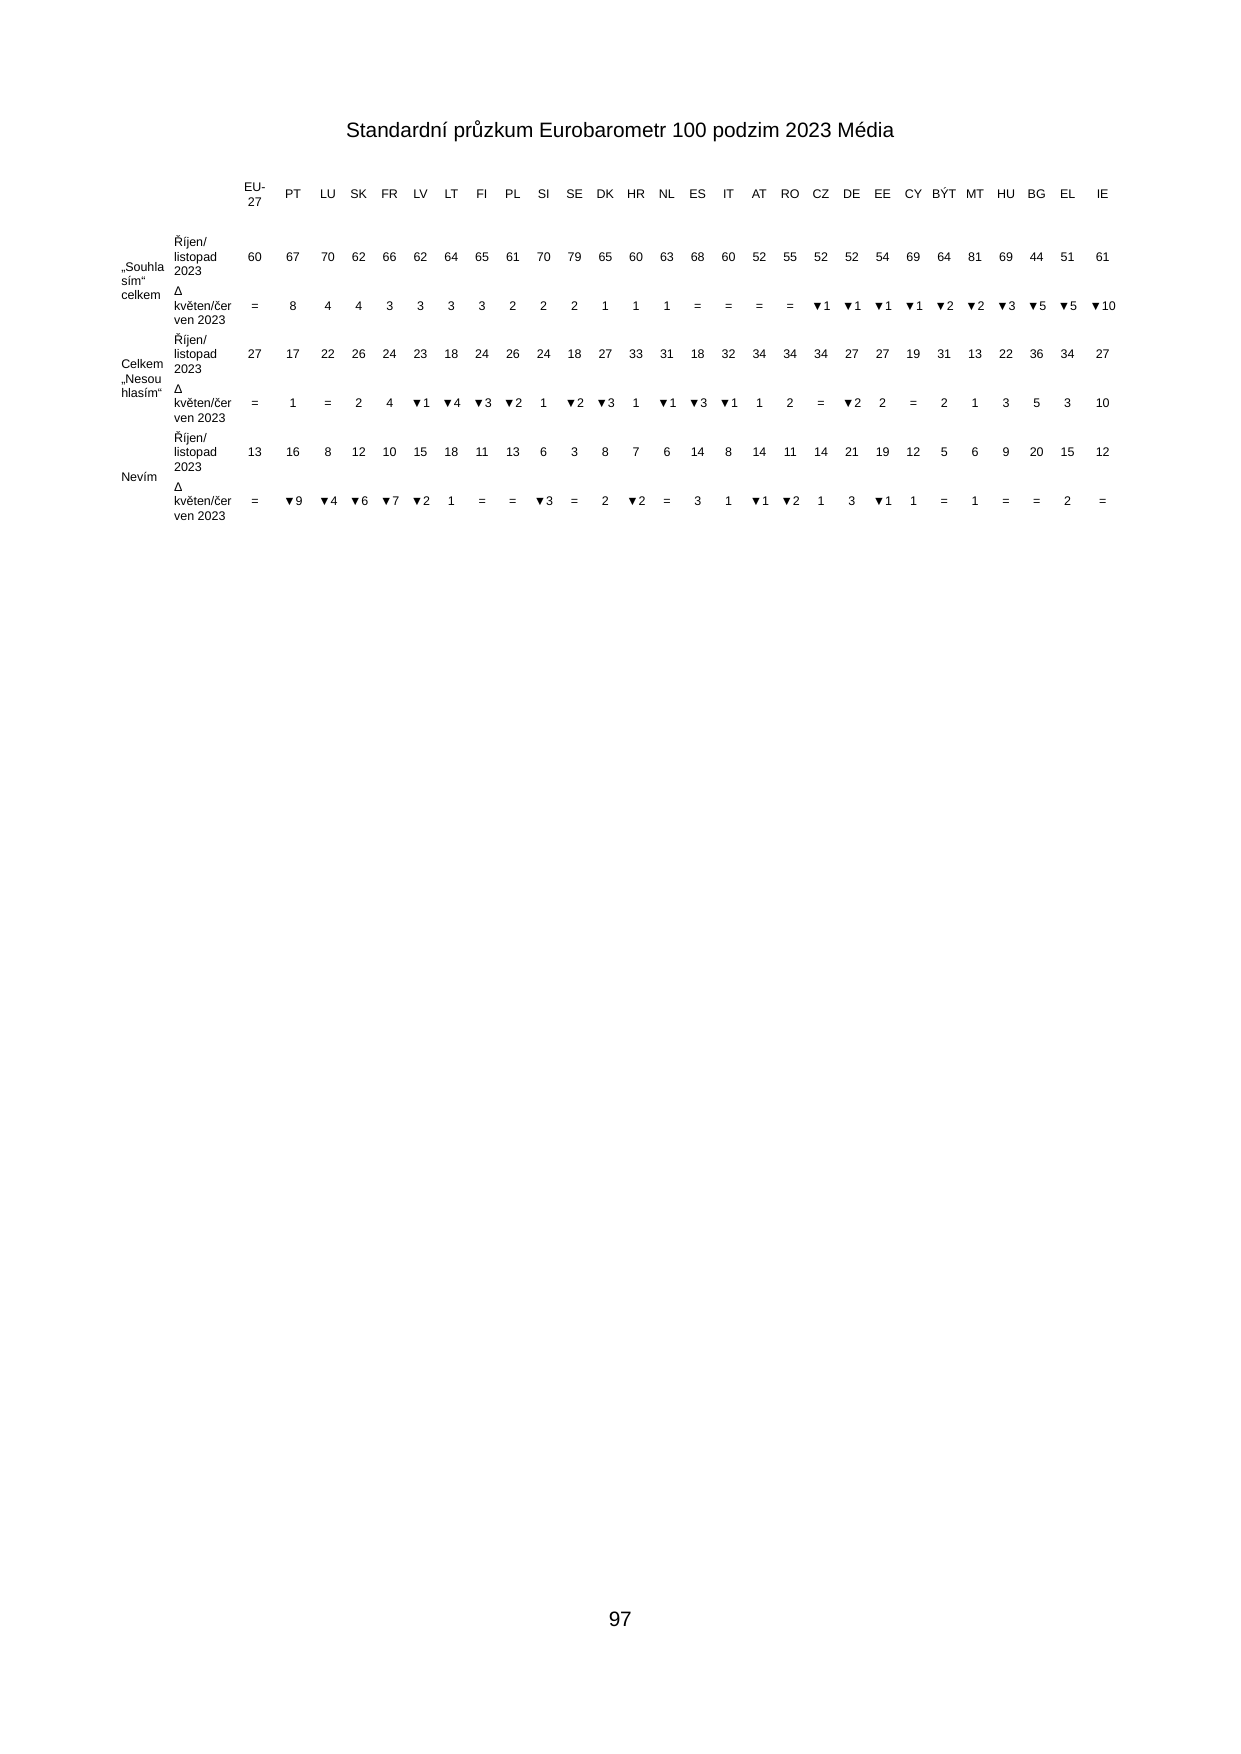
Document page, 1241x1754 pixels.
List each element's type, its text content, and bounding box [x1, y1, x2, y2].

table_cell 3 [405, 281, 436, 330]
table_cell EE [867, 177, 898, 212]
table_cell 3 [436, 281, 466, 330]
table_cell 14 [744, 428, 774, 477]
table_cell 61 [1083, 232, 1122, 281]
table_cell FI [466, 177, 497, 212]
table_cell ▼5 [1052, 281, 1083, 330]
table_cell 15 [405, 428, 436, 477]
table_cell [990, 212, 1021, 232]
table_cell 2 [929, 379, 959, 428]
table_cell Nevím [118, 428, 171, 526]
table_cell [959, 212, 990, 232]
table_cell [929, 212, 959, 232]
table_cell 11 [466, 428, 497, 477]
table_cell 52 [744, 232, 774, 281]
table_cell 8 [713, 428, 744, 477]
table_cell 8 [273, 281, 312, 330]
table_cell ▼1 [867, 477, 898, 526]
table_cell 20 [1021, 428, 1052, 477]
table_cell 4 [343, 281, 374, 330]
table_cell 24 [466, 330, 497, 379]
table_cell 1 [959, 379, 990, 428]
table_cell 64 [436, 232, 466, 281]
table_cell 3 [836, 477, 867, 526]
table_cell 27 [236, 330, 273, 379]
table_cell EU-27 [236, 177, 273, 212]
table_cell 8 [590, 428, 621, 477]
table_cell IT [713, 177, 744, 212]
table_cell 18 [559, 330, 590, 379]
table_cell ▼1 [651, 379, 682, 428]
table_cell 67 [273, 232, 312, 281]
table_cell 3 [1052, 379, 1083, 428]
table_cell IE [1083, 177, 1122, 212]
table_cell 69 [990, 232, 1021, 281]
table_cell 1 [959, 477, 990, 526]
table_cell 19 [898, 330, 928, 379]
table_cell ▼2 [959, 281, 990, 330]
table_cell ▼4 [436, 379, 466, 428]
table_cell Říjen/listopad 2023 [171, 232, 236, 281]
table_cell [805, 212, 836, 232]
table_cell [528, 212, 559, 232]
table_cell 3 [559, 428, 590, 477]
table_cell 1 [528, 379, 559, 428]
table_cell BÝT [929, 177, 959, 212]
table_cell 51 [1052, 232, 1083, 281]
table_cell 10 [374, 428, 405, 477]
table_cell ▼5 [1021, 281, 1052, 330]
table_cell ▼4 [313, 477, 343, 526]
table_cell ▼2 [497, 379, 528, 428]
table_cell PL [497, 177, 528, 212]
table_cell 79 [559, 232, 590, 281]
table_cell 52 [805, 232, 836, 281]
table_cell ▼1 [805, 281, 836, 330]
table_cell 12 [1083, 428, 1122, 477]
table_cell 60 [713, 232, 744, 281]
table_cell [651, 212, 682, 232]
table_cell [744, 212, 774, 232]
table_cell 1 [713, 477, 744, 526]
table_cell 65 [466, 232, 497, 281]
table_cell 22 [313, 330, 343, 379]
table_cell ▼2 [775, 477, 805, 526]
table_cell 31 [929, 330, 959, 379]
table_cell = [713, 281, 744, 330]
table_cell Δ květen/červen 2023 [171, 281, 236, 330]
table_cell ▼3 [528, 477, 559, 526]
table_cell ▼7 [374, 477, 405, 526]
table_cell [1021, 212, 1052, 232]
table_cell ▼3 [990, 281, 1021, 330]
table_cell [497, 212, 528, 232]
table_cell 11 [775, 428, 805, 477]
table_cell = [1083, 477, 1122, 526]
table_cell SK [343, 177, 374, 212]
table_cell 1 [621, 281, 651, 330]
table_cell = [497, 477, 528, 526]
table_cell ▼2 [405, 477, 436, 526]
table_cell 68 [682, 232, 713, 281]
table_cell 34 [1052, 330, 1083, 379]
table_cell [682, 212, 713, 232]
table_cell 26 [343, 330, 374, 379]
table_cell [621, 212, 651, 232]
table_cell 18 [436, 330, 466, 379]
table_cell [374, 212, 405, 232]
table_cell BG [1021, 177, 1052, 212]
table_cell 9 [990, 428, 1021, 477]
table_cell ▼1 [867, 281, 898, 330]
table_cell MT [959, 177, 990, 212]
table_cell 1 [436, 477, 466, 526]
table_cell CY [898, 177, 928, 212]
table_cell 2 [528, 281, 559, 330]
table_cell 5 [929, 428, 959, 477]
table_cell 5 [1021, 379, 1052, 428]
table_cell 1 [621, 379, 651, 428]
table_cell ▼1 [405, 379, 436, 428]
table_cell [867, 212, 898, 232]
table_cell 81 [959, 232, 990, 281]
table_cell Říjen/listopad 2023 [171, 428, 236, 477]
table_cell 24 [374, 330, 405, 379]
table_cell ▼2 [559, 379, 590, 428]
table_cell 33 [621, 330, 651, 379]
table_cell 69 [898, 232, 928, 281]
table_cell 1 [590, 281, 621, 330]
table_cell 64 [929, 232, 959, 281]
table_cell Celkem „Nesouhlasím“ [118, 330, 171, 428]
table_cell 36 [1021, 330, 1052, 379]
table_cell 70 [528, 232, 559, 281]
table_cell 13 [236, 428, 273, 477]
table_cell 13 [959, 330, 990, 379]
table_cell 16 [273, 428, 312, 477]
table_cell 26 [497, 330, 528, 379]
table_cell 60 [236, 232, 273, 281]
table_cell 2 [867, 379, 898, 428]
table_cell ▼2 [621, 477, 651, 526]
table_cell FR [374, 177, 405, 212]
table_cell 14 [682, 428, 713, 477]
table_cell ▼1 [898, 281, 928, 330]
table_cell HU [990, 177, 1021, 212]
table_cell 4 [374, 379, 405, 428]
table_cell ▼2 [929, 281, 959, 330]
table_cell NL [651, 177, 682, 212]
table_cell LU [313, 177, 343, 212]
table_cell ▼1 [744, 477, 774, 526]
table_cell Říjen/listopad 2023 [171, 330, 236, 379]
table_cell 18 [682, 330, 713, 379]
table_cell = [236, 379, 273, 428]
table_cell 1 [898, 477, 928, 526]
table_cell 34 [775, 330, 805, 379]
table_cell SI [528, 177, 559, 212]
table_cell 1 [651, 281, 682, 330]
table_cell 6 [651, 428, 682, 477]
table_cell LT [436, 177, 466, 212]
table_cell 2 [497, 281, 528, 330]
table_cell PT [273, 177, 312, 212]
table_cell [343, 212, 374, 232]
table_cell 61 [497, 232, 528, 281]
table_cell 14 [805, 428, 836, 477]
table_cell 60 [621, 232, 651, 281]
table_cell 62 [405, 232, 436, 281]
table_cell [118, 177, 171, 212]
table_cell 2 [590, 477, 621, 526]
table_cell Δ květen/červen 2023 [171, 379, 236, 428]
table_cell = [929, 477, 959, 526]
table_cell [313, 212, 343, 232]
table_cell ES [682, 177, 713, 212]
table_cell = [744, 281, 774, 330]
table_cell ▼1 [713, 379, 744, 428]
table_cell „Souhlasím“ celkem [118, 232, 171, 330]
table_cell 31 [651, 330, 682, 379]
table_cell = [651, 477, 682, 526]
table_cell 70 [313, 232, 343, 281]
table_cell 10 [1083, 379, 1122, 428]
table_cell = [805, 379, 836, 428]
table_cell 32 [713, 330, 744, 379]
table_cell [436, 212, 466, 232]
table_cell = [466, 477, 497, 526]
table_cell = [559, 477, 590, 526]
table_cell 4 [313, 281, 343, 330]
table_cell [171, 177, 236, 212]
table_cell 2 [559, 281, 590, 330]
table_cell 3 [466, 281, 497, 330]
table_cell 63 [651, 232, 682, 281]
table_cell 24 [528, 330, 559, 379]
table_cell 3 [682, 477, 713, 526]
table_cell 44 [1021, 232, 1052, 281]
table_cell 18 [436, 428, 466, 477]
table_cell 27 [836, 330, 867, 379]
table_cell 2 [1052, 477, 1083, 526]
table_cell DK [590, 177, 621, 212]
table_cell 2 [343, 379, 374, 428]
table_cell [118, 212, 171, 232]
table_cell [236, 212, 273, 232]
table_cell 55 [775, 232, 805, 281]
table_cell 1 [744, 379, 774, 428]
table_cell [590, 212, 621, 232]
table_cell 27 [590, 330, 621, 379]
table_cell = [236, 281, 273, 330]
table_cell 3 [990, 379, 1021, 428]
table_cell RO [775, 177, 805, 212]
table_cell 6 [528, 428, 559, 477]
table_cell 2 [775, 379, 805, 428]
table_cell 21 [836, 428, 867, 477]
table_cell [1052, 212, 1083, 232]
table_cell 12 [343, 428, 374, 477]
table_cell [405, 212, 436, 232]
table_cell 23 [405, 330, 436, 379]
table_cell [273, 212, 312, 232]
table_cell ▼9 [273, 477, 312, 526]
table_cell [466, 212, 497, 232]
table_cell = [313, 379, 343, 428]
table_cell SE [559, 177, 590, 212]
table_cell [775, 212, 805, 232]
table_cell 12 [898, 428, 928, 477]
table_cell EL [1052, 177, 1083, 212]
table_cell ▼3 [590, 379, 621, 428]
table_cell ▼3 [466, 379, 497, 428]
table_cell 65 [590, 232, 621, 281]
table_cell LV [405, 177, 436, 212]
table_cell = [775, 281, 805, 330]
table_cell 15 [1052, 428, 1083, 477]
table_cell 66 [374, 232, 405, 281]
table_cell [171, 212, 236, 232]
table_cell 13 [497, 428, 528, 477]
table_cell AT [744, 177, 774, 212]
table_cell = [1021, 477, 1052, 526]
table_cell 54 [867, 232, 898, 281]
table_cell 27 [867, 330, 898, 379]
table_cell [559, 212, 590, 232]
table_cell 22 [990, 330, 1021, 379]
table_cell DE [836, 177, 867, 212]
table_cell = [236, 477, 273, 526]
table_cell [898, 212, 928, 232]
table_cell CZ [805, 177, 836, 212]
table_cell [713, 212, 744, 232]
table_cell 27 [1083, 330, 1122, 379]
table_cell HR [621, 177, 651, 212]
table_cell 7 [621, 428, 651, 477]
table_cell 34 [744, 330, 774, 379]
table_cell 19 [867, 428, 898, 477]
table_cell = [898, 379, 928, 428]
table_cell Δ květen/červen 2023 [171, 477, 236, 526]
table_cell = [990, 477, 1021, 526]
table_cell ▼3 [682, 379, 713, 428]
table_cell ▼10 [1083, 281, 1122, 330]
table_cell = [682, 281, 713, 330]
table_cell 6 [959, 428, 990, 477]
table_cell 1 [273, 379, 312, 428]
table_cell 34 [805, 330, 836, 379]
table_cell ▼6 [343, 477, 374, 526]
table_cell 3 [374, 281, 405, 330]
table_cell ▼1 [836, 281, 867, 330]
table_cell 52 [836, 232, 867, 281]
table_cell ▼2 [836, 379, 867, 428]
table_cell [836, 212, 867, 232]
table_cell 17 [273, 330, 312, 379]
table_cell [1083, 212, 1122, 232]
table_cell 8 [313, 428, 343, 477]
table_cell 1 [805, 477, 836, 526]
table_cell 62 [343, 232, 374, 281]
